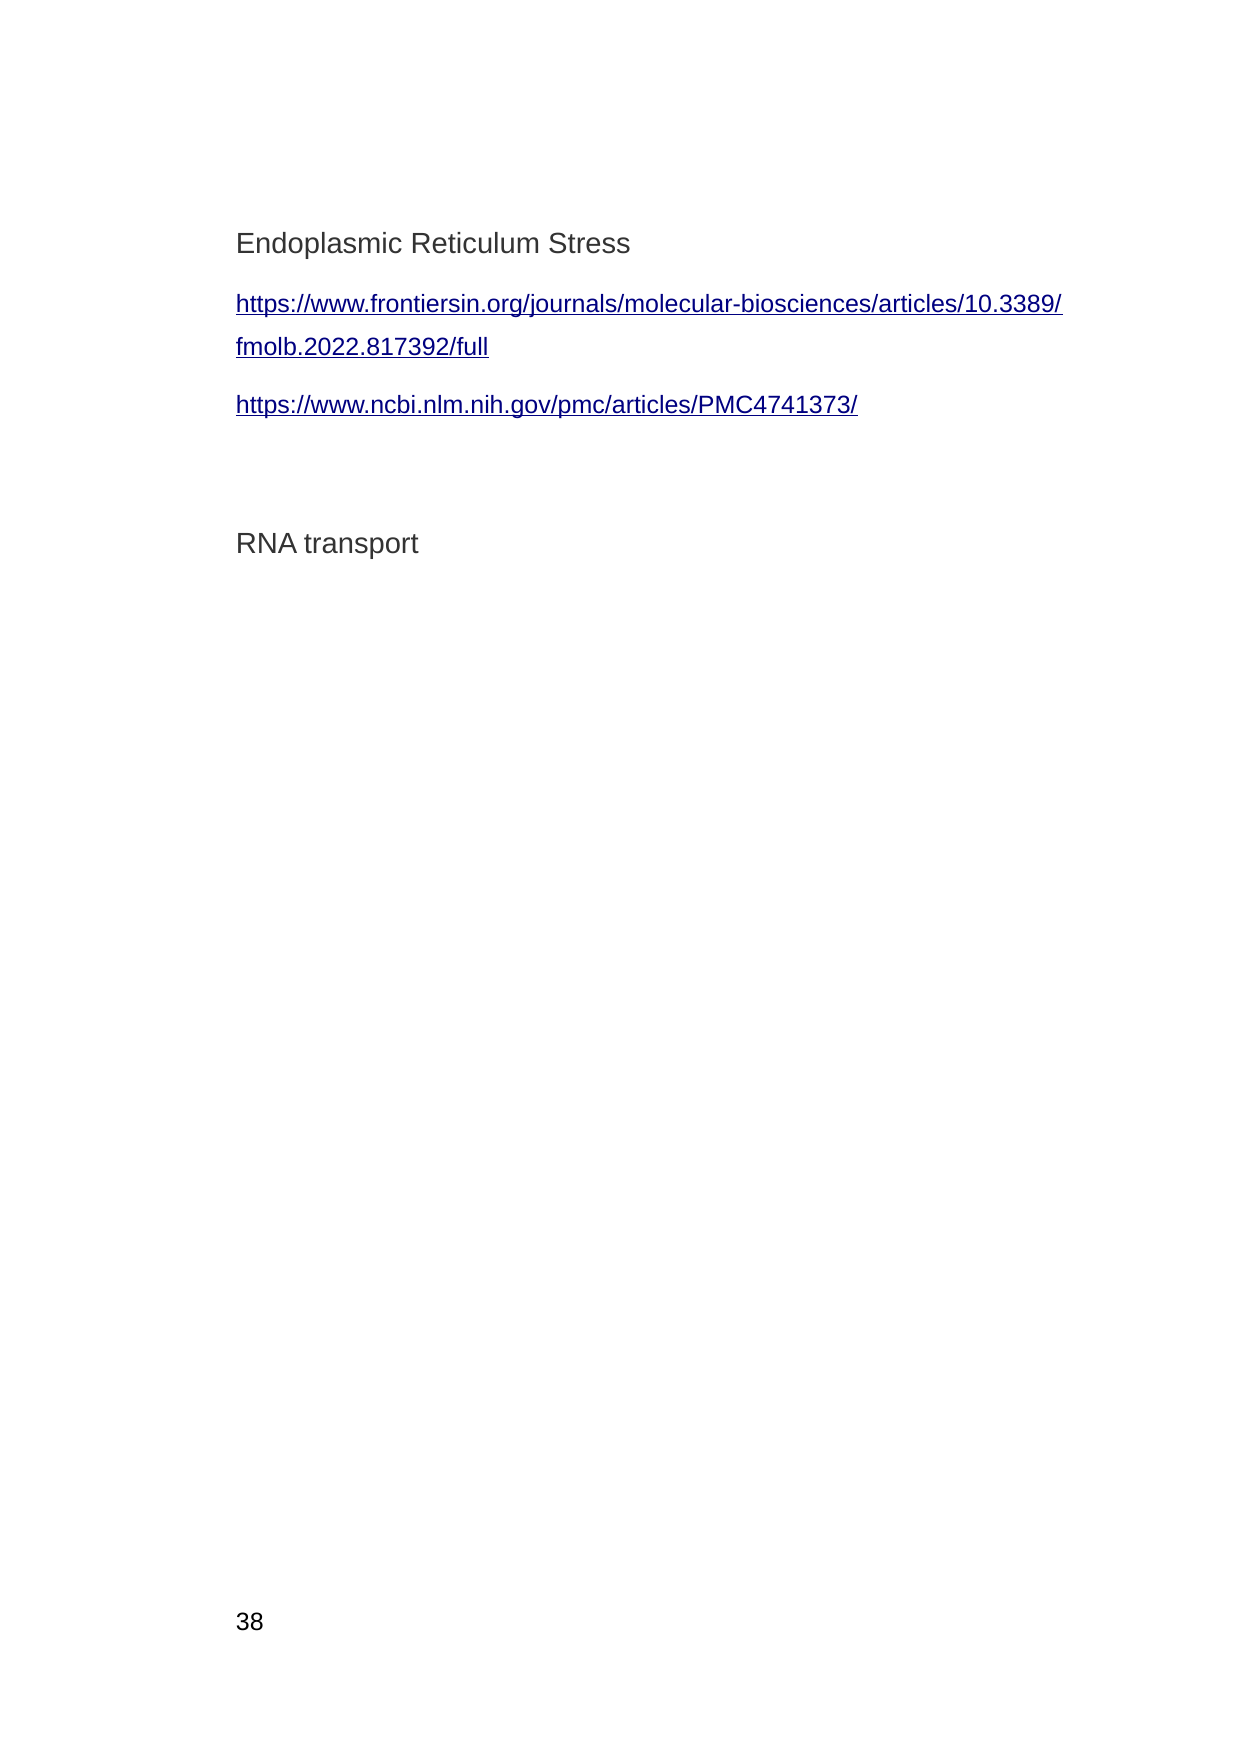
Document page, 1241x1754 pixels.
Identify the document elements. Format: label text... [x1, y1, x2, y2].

subtitle Endoplasmic Reticulum Stress [236, 226, 1122, 260]
text https://www.frontiersin.org/journals/molecular-biosciences/articles/10.3389/fmolb.2022.817392/full [236, 289, 1122, 361]
subtitle RNA transport [236, 526, 1122, 559]
text https://www.ncbi.nlm.nih.gov/pmc/articles/PMC4741373/ [236, 390, 1122, 418]
